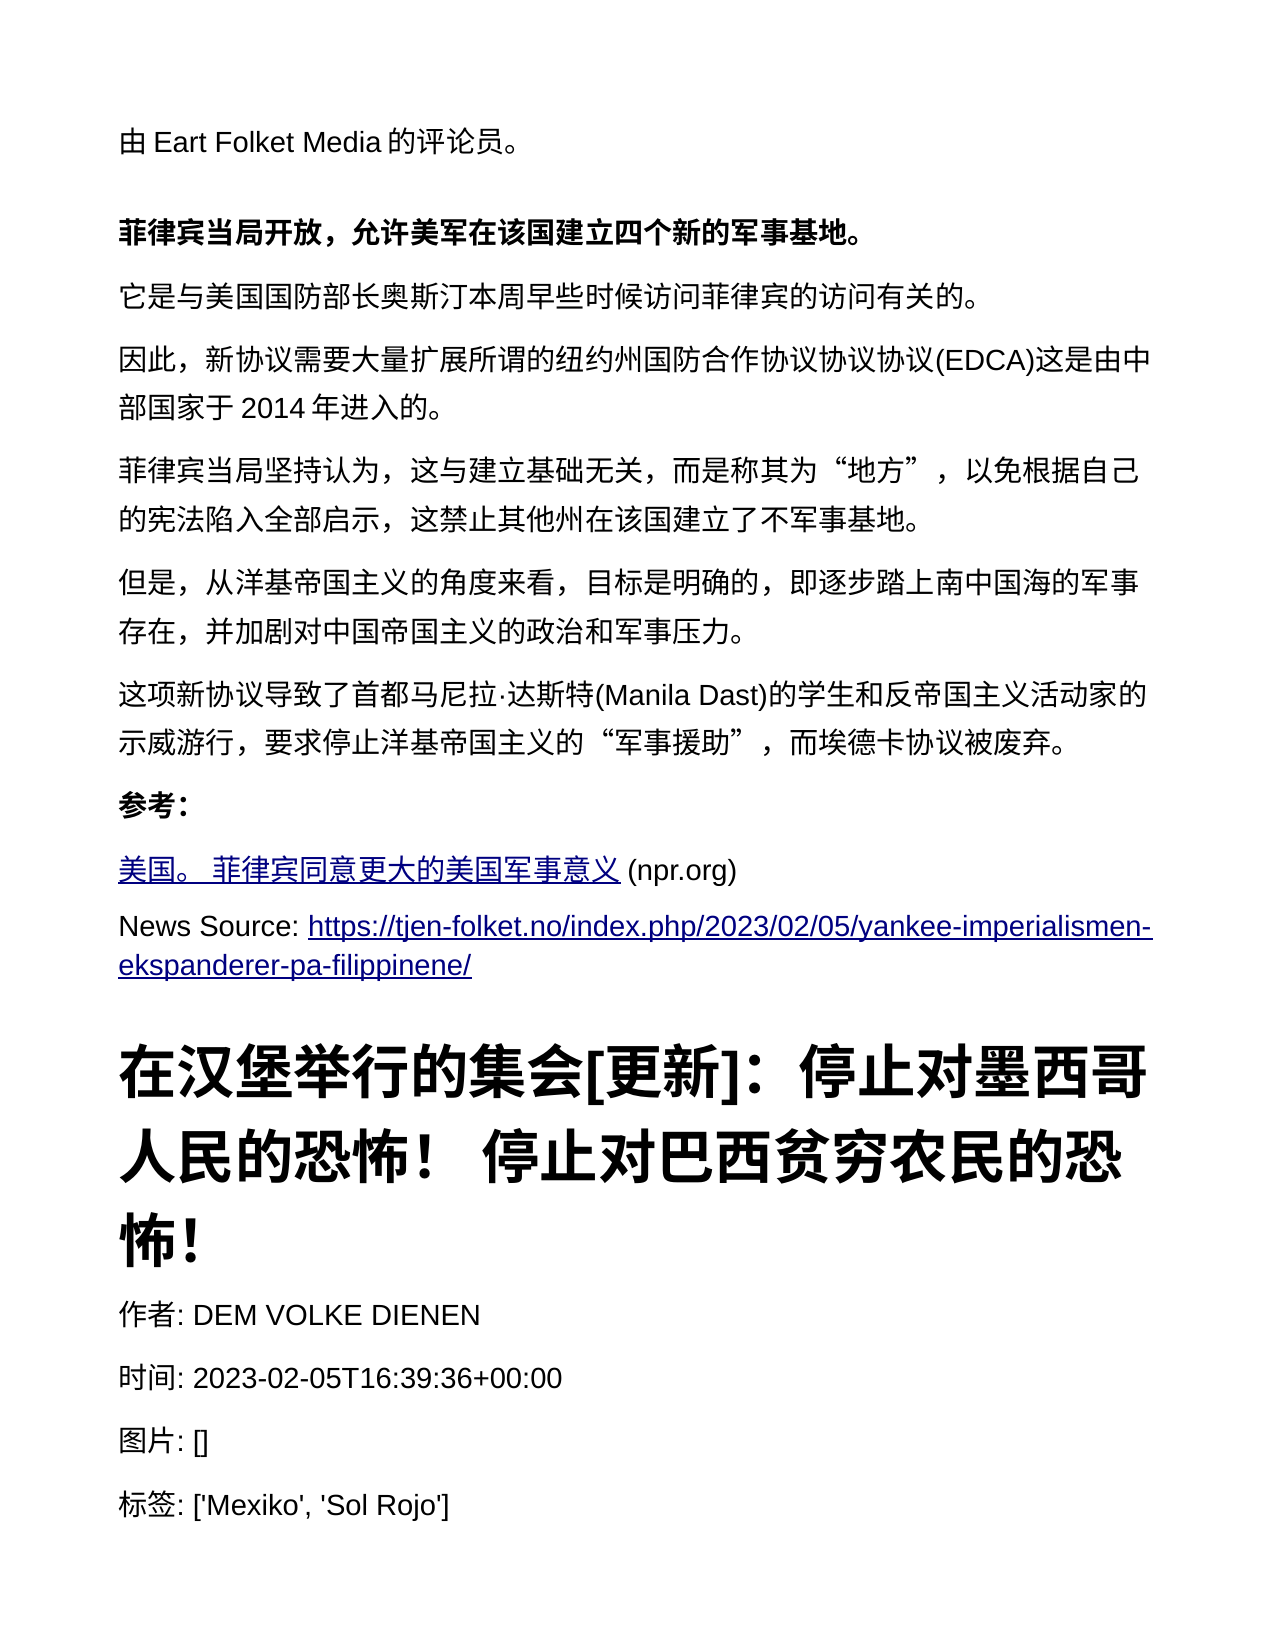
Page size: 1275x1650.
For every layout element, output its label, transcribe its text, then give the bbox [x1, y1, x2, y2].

text 它是与美国国防部长奥斯汀本周早些时候访问菲律宾的访问有关的。 [118, 273, 1157, 315]
text 作者: DEM VOLKE DIENEN [118, 1292, 1157, 1334]
text 但是，从洋基帝国主义的角度来看，目标是明确的，即逐步踏上南中国海的军事存在，并加剧对中国帝国主义的政治和军事压力。 [118, 559, 1157, 650]
text 参考： [118, 783, 1157, 825]
text 菲律宾当局开放，允许美军在该国建立四个新的军事基地。 [118, 210, 1157, 252]
text 因此，新协议需要大量扩展所谓的纽约州国防合作协议协议协议(EDCA)这是由中部国家于2014年进入的。 [118, 336, 1157, 427]
text 由Eart Folket Media的评论员。 [118, 118, 1157, 160]
text News Source: https://tjen-folket.no/index.php/2023/02/05/yankee-imperialismen-ekspanderer-pa-filippinene/ [118, 909, 1157, 981]
text 时间: 2023-02-05T16:39:36+00:00 [118, 1355, 1157, 1397]
text 这项新协议导致了首都马尼拉·达斯特(Manila Dast)的学生和反帝国主义活动家的示威游行，要求停止洋基帝国主义的“军事援助”，而埃德卡协议被废弃。 [118, 671, 1157, 762]
text 菲律宾当局坚持认为，这与建立基础无关，而是称其为“地方”，以免根据自己的宪法陷入全部启示，这禁止其他州在该国建立了不军事基地。 [118, 448, 1157, 539]
text 图片: [] [118, 1418, 1157, 1460]
subtitle 在汉堡举行的集会[更新]：停止对墨西哥人民的恐怖！ 停止对巴西贫穷农民的恐怖！ [118, 1026, 1157, 1279]
text 美国。 菲律宾同意更大的美国军事意义 (npr.org) [118, 846, 1157, 888]
text 标签: ['Mexiko', 'Sol Rojo'] [118, 1481, 1157, 1523]
